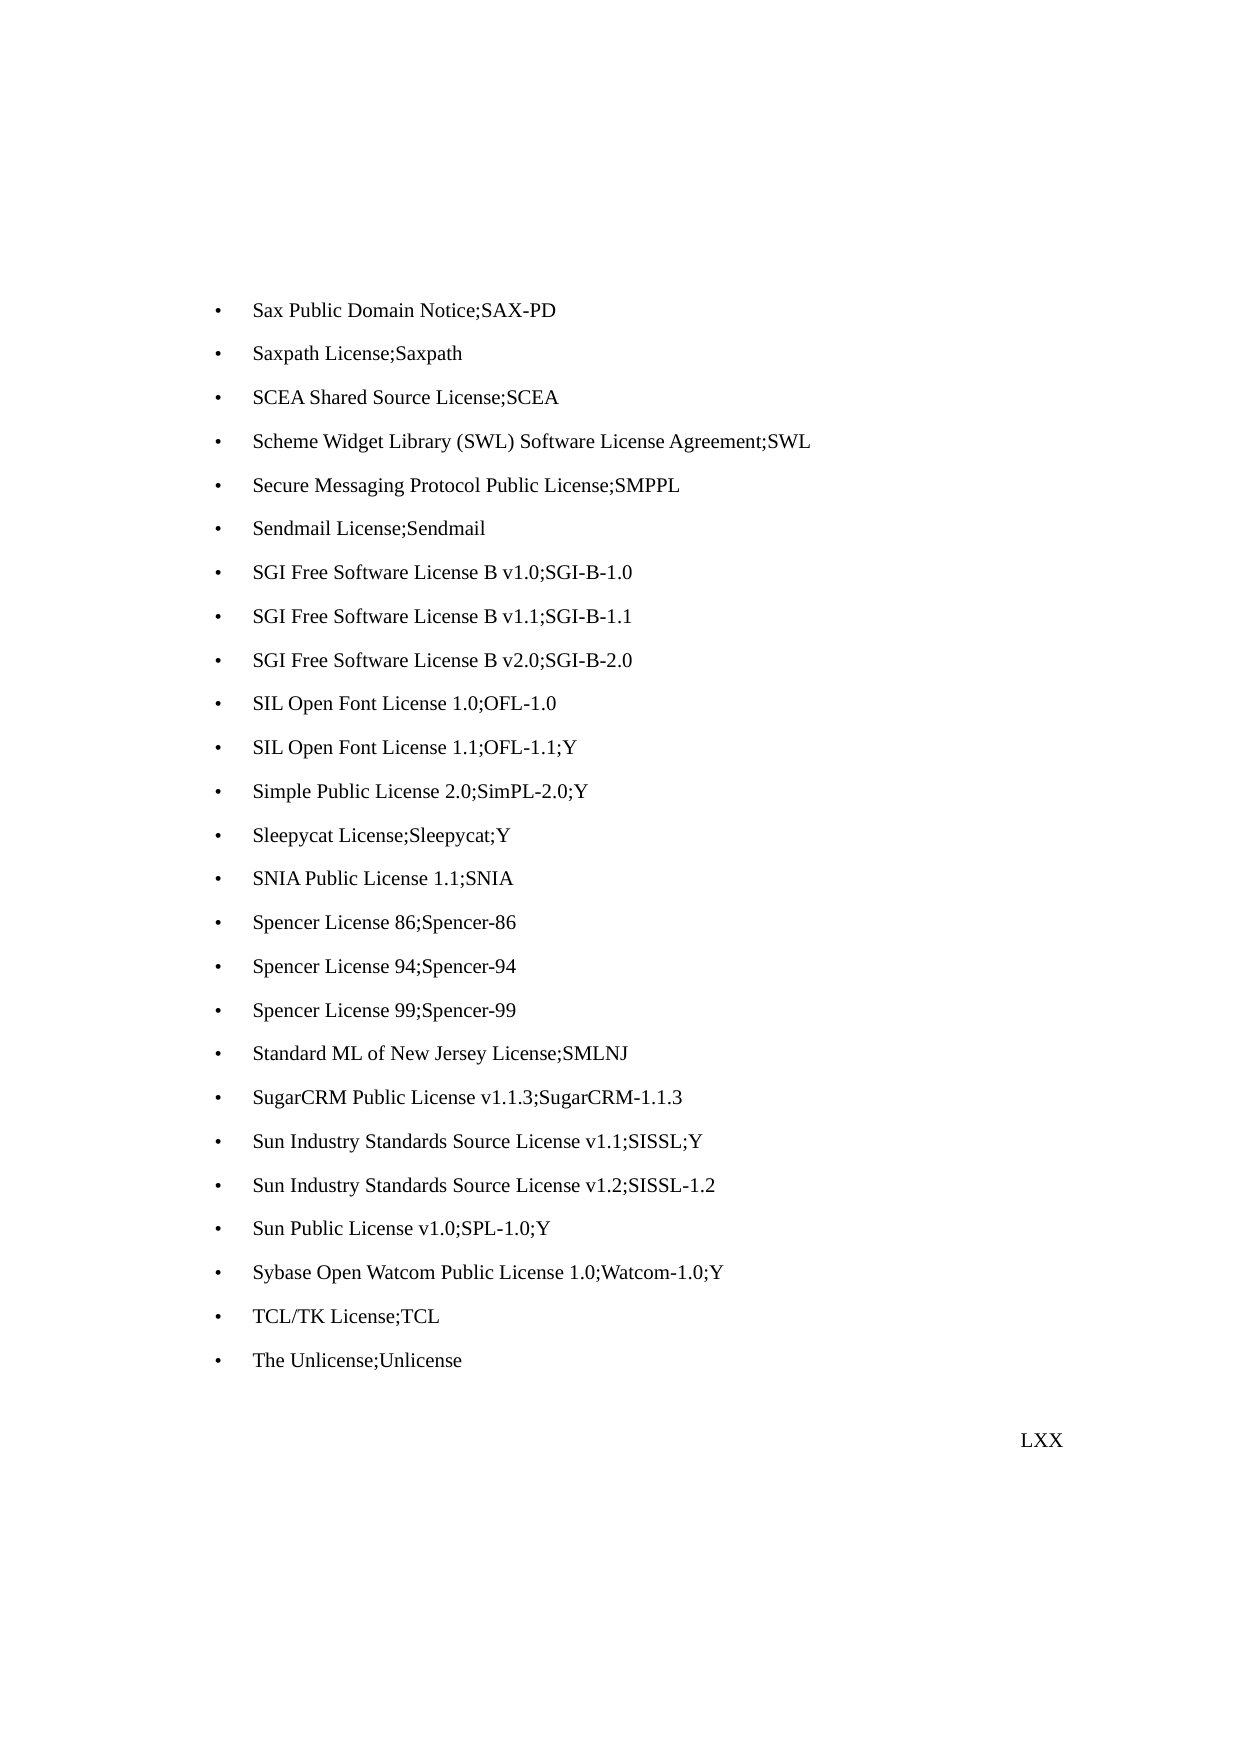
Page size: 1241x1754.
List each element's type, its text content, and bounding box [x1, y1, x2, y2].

list SCEA Shared Source License;SCEA [215, 383, 1063, 410]
list SGI Free Software License B v1.0;SGI-B-1.0 [215, 558, 1063, 585]
list Simple Public License 2.0;SimPL-2.0;Y [215, 777, 1063, 804]
list Sun Industry Standards Source License v1.2;SISSL-1.2 [215, 1170, 1063, 1197]
list Spencer License 94;Spencer-94 [215, 952, 1063, 979]
list SIL Open Font License 1.0;OFL-1.0 [215, 689, 1063, 716]
list Sax Public Domain Notice;SAX-PD [215, 295, 1063, 322]
list The Unlicense;Unlicense [215, 1345, 1063, 1372]
list Sun Industry Standards Source License v1.1;SISSL;Y [215, 1127, 1063, 1154]
list Secure Messaging Protocol Public License;SMPPL [215, 470, 1063, 497]
list Sybase Open Watcom Public License 1.0;Watcom-1.0;Y [215, 1258, 1063, 1285]
list Sendmail License;Sendmail [215, 514, 1063, 541]
list Standard ML of New Jersey License;SMLNJ [215, 1039, 1063, 1066]
list Spencer License 99;Spencer-99 [215, 995, 1063, 1022]
list SIL Open Font License 1.1;OFL-1.1;Y [215, 733, 1063, 760]
list SGI Free Software License B v1.1;SGI-B-1.1 [215, 602, 1063, 629]
list Spencer License 86;Spencer-86 [215, 908, 1063, 935]
list Sleepycat License;Sleepycat;Y [215, 820, 1063, 847]
list Saxpath License;Saxpath [215, 339, 1063, 366]
list SGI Free Software License B v2.0;SGI-B-2.0 [215, 645, 1063, 672]
list TCL/TK License;TCL [215, 1302, 1063, 1329]
list Sun Public License v1.0;SPL-1.0;Y [215, 1214, 1063, 1241]
list SNIA Public License 1.1;SNIA [215, 864, 1063, 891]
list SugarCRM Public License v1.1.3;SugarCRM-1.1.3 [215, 1083, 1063, 1110]
list Scheme Widget Library (SWL) Software License Agreement;SWL [215, 427, 1063, 454]
